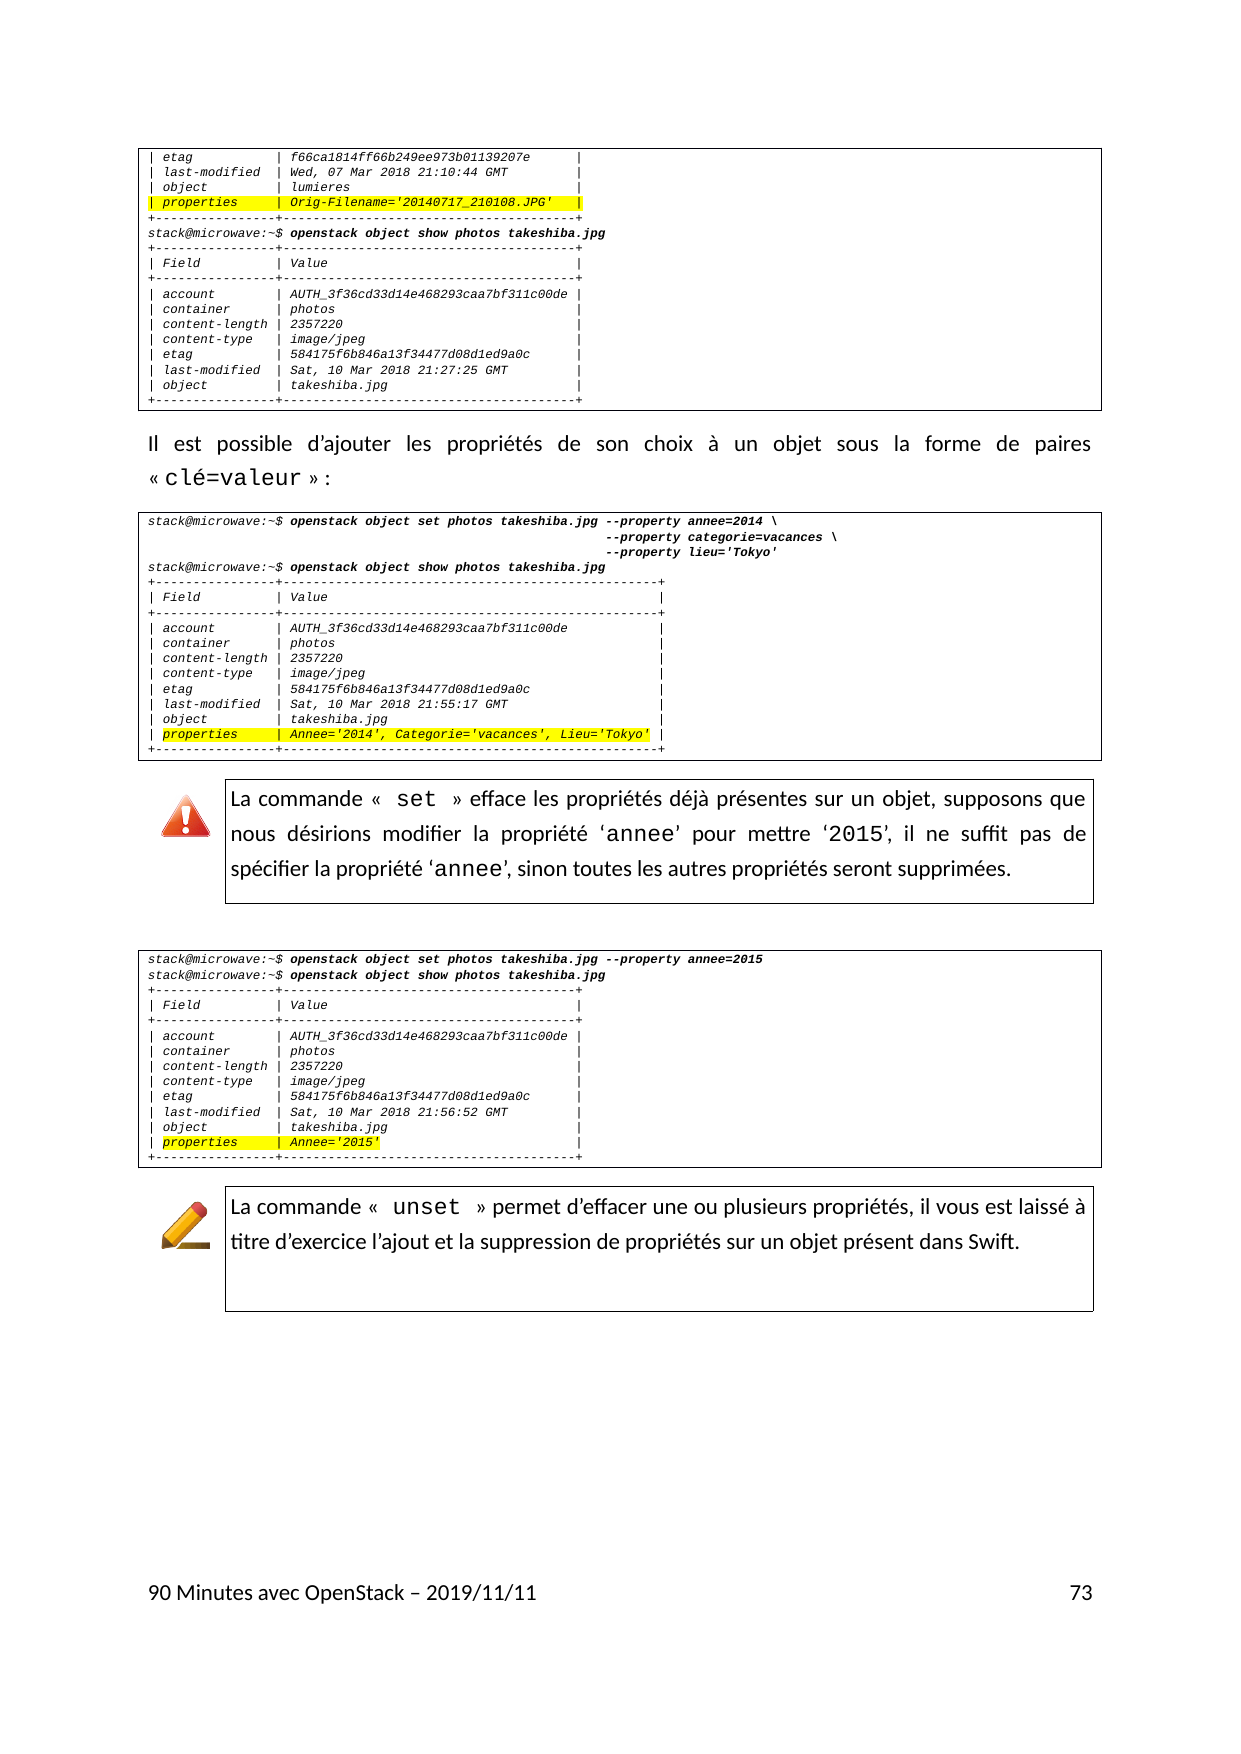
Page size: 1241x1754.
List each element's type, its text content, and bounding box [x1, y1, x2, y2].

text --property lieu='Tokyo' [139, 543, 1101, 558]
table_header [148, 1186, 224, 1311]
text | Field | Value | [139, 254, 1101, 269]
text | Field | Value | [139, 996, 1101, 1011]
text | etag | 584175f6b846a13f34477d08d1ed9a0c | [139, 679, 1101, 695]
picture [153, 1192, 219, 1258]
text | container | photos | [139, 1042, 1101, 1057]
text +----------------+--------------------------------------------------+ [139, 740, 1101, 760]
text +----------------+--------------------------------------------------+ [139, 573, 1101, 588]
text | account | AUTH_3f36cd33d14e468293caa7bf311c00de | [139, 1026, 1101, 1042]
text | etag | 584175f6b846a13f34477d08d1ed9a0c | [139, 1087, 1101, 1102]
text stack@microwave:~$ openstack object show photos takeshiba.jpg [139, 558, 1101, 573]
text Il est possible d’ajouter les propriétés de son choix à un objet sous la forme de paires « clé=valeur » : [148, 429, 1093, 492]
text | last-modified | Sat, 10 Mar 2018 21:27:25 GMT | [139, 361, 1101, 376]
text stack@microwave:~$ openstack object show photos takeshiba.jpg [139, 966, 1101, 981]
text | last-modified | Wed, 07 Mar 2018 21:10:44 GMT | [139, 163, 1101, 178]
text | account | AUTH_3f36cd33d14e468293caa7bf311c00de | [139, 619, 1101, 634]
text | properties | Annee='2015' | [139, 1133, 1101, 1148]
text | content-type | image/jpeg | [139, 330, 1101, 345]
text | etag | f66ca1814ff66b249ee973b01139207e | [139, 149, 1101, 163]
text | last-modified | Sat, 10 Mar 2018 21:56:52 GMT | [139, 1102, 1101, 1118]
text +----------------+---------------------------------------+ [139, 208, 1101, 224]
text +----------------+---------------------------------------+ [139, 981, 1101, 996]
text +----------------+---------------------------------------+ [139, 391, 1101, 410]
text | container | photos | [139, 634, 1101, 649]
text stack@microwave:~$ openstack object set photos takeshiba.jpg --property annee=2014 \ [139, 513, 1101, 527]
text | last-modified | Sat, 10 Mar 2018 21:55:17 GMT | [139, 695, 1101, 710]
table_header [148, 779, 224, 903]
text --property categorie=vacances \ [139, 527, 1101, 543]
text | etag | 584175f6b846a13f34477d08d1ed9a0c | [139, 345, 1101, 361]
text | Field | Value | [139, 588, 1101, 603]
text | object | takeshiba.jpg | [139, 710, 1101, 725]
text | container | photos | [139, 300, 1101, 315]
text | content-length | 2357220 | [139, 649, 1101, 664]
text | object | takeshiba.jpg | [139, 376, 1101, 391]
text +----------------+---------------------------------------+ [139, 239, 1101, 254]
text | object | lumieres | [139, 178, 1101, 193]
text | content-type | image/jpeg | [139, 1072, 1101, 1087]
text | account | AUTH_3f36cd33d14e468293caa7bf311c00de | [139, 284, 1101, 300]
text stack@microwave:~$ openstack object set photos takeshiba.jpg --property annee=2015 [139, 951, 1101, 966]
text | properties | Orig-Filename='20140717_210108.JPG' | [139, 193, 1101, 208]
text stack@microwave:~$ openstack object show photos takeshiba.jpg [139, 224, 1101, 239]
text | properties | Annee='2014', Categorie='vacances', Lieu='Tokyo' | [139, 725, 1101, 740]
text +----------------+---------------------------------------+ [139, 1011, 1101, 1026]
text | content-length | 2357220 | [139, 315, 1101, 330]
table_header La commande « unset » permet d’effacer une ou plusieurs propriétés, il vous est laissé à titre d’exercice l’ajout et la suppression de propriétés sur un objet présent dans Swift. [226, 1187, 1093, 1311]
text +----------------+---------------------------------------+ [139, 269, 1101, 284]
text | content-type | image/jpeg | [139, 664, 1101, 679]
text +----------------+---------------------------------------+ [139, 1148, 1101, 1167]
text +----------------+--------------------------------------------------+ [139, 603, 1101, 619]
table_header La commande « set » efface les propriétés déjà présentes sur un objet, supposons que nous désirions modifier la propriété ‘annee’ pour mettre ‘2015’, il ne suffit pas de spécifier la propriété ‘annee’, sinon toutes les autres propriétés seront supprimées. [226, 780, 1093, 903]
text | content-length | 2357220 | [139, 1057, 1101, 1072]
text | object | takeshiba.jpg | [139, 1118, 1101, 1133]
